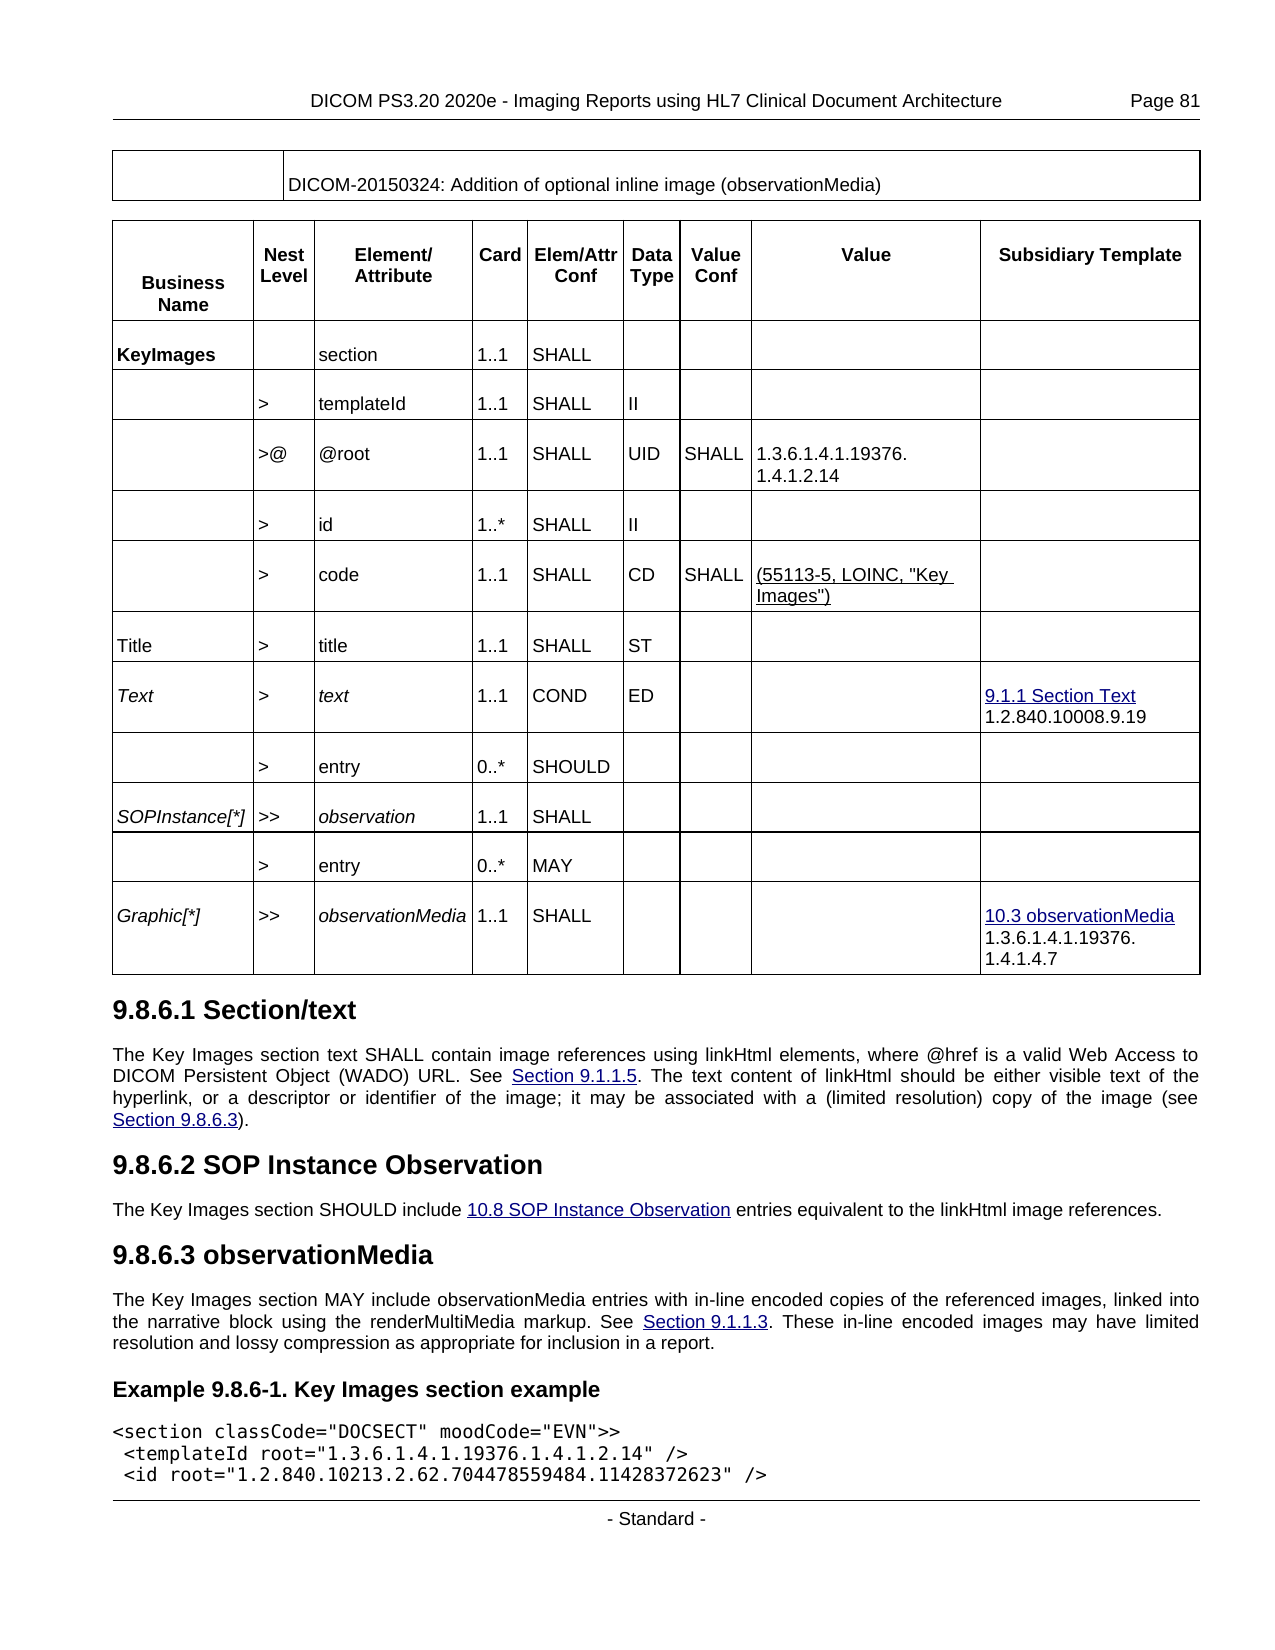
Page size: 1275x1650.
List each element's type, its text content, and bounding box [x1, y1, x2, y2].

table_cell >> [254, 882, 314, 974]
table_cell II [624, 491, 679, 540]
table_cell [981, 612, 1199, 661]
table_cell [981, 541, 1199, 611]
table_header Data Type [624, 221, 679, 319]
table_cell SHOULD [528, 733, 623, 782]
table_cell [681, 783, 751, 831]
text The Key Images section MAY include observationMedia entries with in-line encoded copies of the referenced images, linked into the narrative block using the renderMultiMedia markup. See Section 9.1.1.3. These in-line encoded images may have limited resolution and lossy compression as appropriate for inclusion in a report. [112, 1289, 1200, 1354]
table_cell [624, 783, 679, 831]
table_cell ED [624, 662, 679, 732]
table_cell 1..1 [473, 420, 527, 490]
table_cell ST [624, 612, 679, 661]
table_cell >@ [254, 420, 314, 490]
table_cell SHALL [528, 491, 623, 540]
table_cell Key​Images [113, 321, 253, 369]
table_cell template​Id [315, 370, 472, 419]
table_cell COND [528, 662, 623, 732]
table_cell CD [624, 541, 679, 611]
text 9.8.6.3 observationMedia [112, 1239, 1200, 1270]
table_cell > [254, 541, 314, 611]
table_header Business Name [113, 221, 253, 319]
table_cell 1..1 [473, 882, 527, 974]
table_cell UID [624, 420, 679, 490]
table_cell [113, 541, 253, 611]
table_cell [681, 733, 751, 782]
table_cell > [254, 662, 314, 732]
text 9.8.6.1 Section/text [112, 994, 1200, 1025]
table_cell > [254, 733, 314, 782]
table_cell 0..* [473, 733, 527, 782]
table_cell @root [315, 420, 472, 490]
table_cell [981, 321, 1199, 369]
table_cell SHALL [528, 612, 623, 661]
text Example 9.8.6-1. Key Images section example [112, 1376, 1200, 1402]
table_cell DICOM-20150324: Addition of optional inline image (observationMedia) [284, 151, 1199, 200]
table_cell [624, 833, 679, 881]
table_cell [981, 783, 1199, 831]
table_cell [113, 491, 253, 540]
table_header Card [473, 221, 527, 319]
table_cell entry [315, 833, 472, 881]
table_cell [681, 612, 751, 661]
table_cell text [315, 662, 472, 732]
table_header Value [752, 221, 980, 319]
table_cell [981, 420, 1199, 490]
table_cell [981, 733, 1199, 782]
table_cell [752, 370, 980, 419]
table_header Value Conf [681, 221, 751, 319]
table_cell [752, 733, 980, 782]
table_cell [681, 833, 751, 881]
table_cell SHALL [528, 541, 623, 611]
table_cell 1..* [473, 491, 527, 540]
table_cell 1..1 [473, 612, 527, 661]
table_cell 1..1 [473, 321, 527, 369]
table_cell observation​Media [315, 882, 472, 974]
table_cell SHALL [681, 541, 751, 611]
table_cell SHALL [528, 420, 623, 490]
table_cell 1..1 [473, 370, 527, 419]
table_cell 1..1 [473, 541, 527, 611]
table_cell SHALL [528, 783, 623, 831]
table_header Element/​Attribute [315, 221, 472, 319]
table_cell Graphic[*] [113, 882, 253, 974]
table_cell > [254, 370, 314, 419]
table_header Elem/Attr Conf [528, 221, 623, 319]
table_cell [681, 491, 751, 540]
table_cell [981, 370, 1199, 419]
text <section classCode="DOCSECT" moodCode="EVN">> <templateId root="1.3.6.1.4.1.19376.1.4.1.2.14" /> <id root="1.2.840.10213.2.62.704478559484.11428372623" /> [112, 1421, 1200, 1486]
table_cell title [315, 612, 472, 661]
table_cell [752, 612, 980, 661]
table_cell 9.1.1 Section Text 1.2.840.10008.9.19 [981, 662, 1199, 732]
table_cell 1.3.6.1.4.1.19376.​1.4.1.2.14 [752, 420, 980, 490]
table_cell [113, 370, 253, 419]
table_cell entry [315, 733, 472, 782]
table_cell [113, 733, 253, 782]
table_cell > [254, 491, 314, 540]
table_cell SHALL [681, 420, 751, 490]
table_cell [752, 321, 980, 369]
table_cell [681, 882, 751, 974]
table_cell [113, 420, 253, 490]
table_header Nest Level [254, 221, 314, 319]
table_cell [981, 833, 1199, 881]
table_cell MAY [528, 833, 623, 881]
table_cell [624, 733, 679, 782]
table_cell 10.3 observationMedia 1.3.6.1.4.1.19376.​1.4.1.4.7 [981, 882, 1199, 974]
table_cell SHALL [528, 370, 623, 419]
table_cell SOPInstance[*] [113, 783, 253, 831]
table_cell [752, 662, 980, 732]
table_cell [624, 882, 679, 974]
table_cell [624, 321, 679, 369]
table_cell [113, 833, 253, 881]
table_cell II [624, 370, 679, 419]
table_cell [681, 662, 751, 732]
table_cell SHALL [528, 321, 623, 369]
table_cell [752, 833, 980, 881]
table_cell > [254, 612, 314, 661]
table_cell Title [113, 612, 253, 661]
table_cell 1..1 [473, 783, 527, 831]
table_header Subsidiary Template [981, 221, 1199, 319]
table_cell [981, 491, 1199, 540]
table_cell id [315, 491, 472, 540]
table_cell observation [315, 783, 472, 831]
table_cell [681, 370, 751, 419]
table_cell > [254, 833, 314, 881]
text 9.8.6.2 SOP Instance Observation [112, 1149, 1200, 1180]
table_cell 0..* [473, 833, 527, 881]
table_cell section [315, 321, 472, 369]
table_cell Text [113, 662, 253, 732]
table_cell [752, 491, 980, 540]
table_cell [752, 882, 980, 974]
table_cell [752, 783, 980, 831]
table_cell (55113-5, LOINC, "Key Images") [752, 541, 980, 611]
text The Key Images section SHOULD include 10.8 SOP Instance Observation entries equivalent to the linkHtml image references. [112, 1199, 1200, 1220]
text The Key Images section text SHALL contain image references using linkHtml elements, where @href is a valid Web Access to DICOM Persistent Object (WADO) URL. See Section 9.1.1.5. The text content of linkHtml should be either visible text of the hyperlink, or a descriptor or identifier of the image; it may be associated with a (limited resolution) copy of the image (see Section 9.8.6.3). [112, 1044, 1200, 1130]
table_cell >> [254, 783, 314, 831]
table_cell [681, 321, 751, 369]
table_cell SHALL [528, 882, 623, 974]
table_cell code [315, 541, 472, 611]
table_cell [254, 321, 314, 369]
table_cell [113, 151, 283, 200]
table_cell 1..1 [473, 662, 527, 732]
